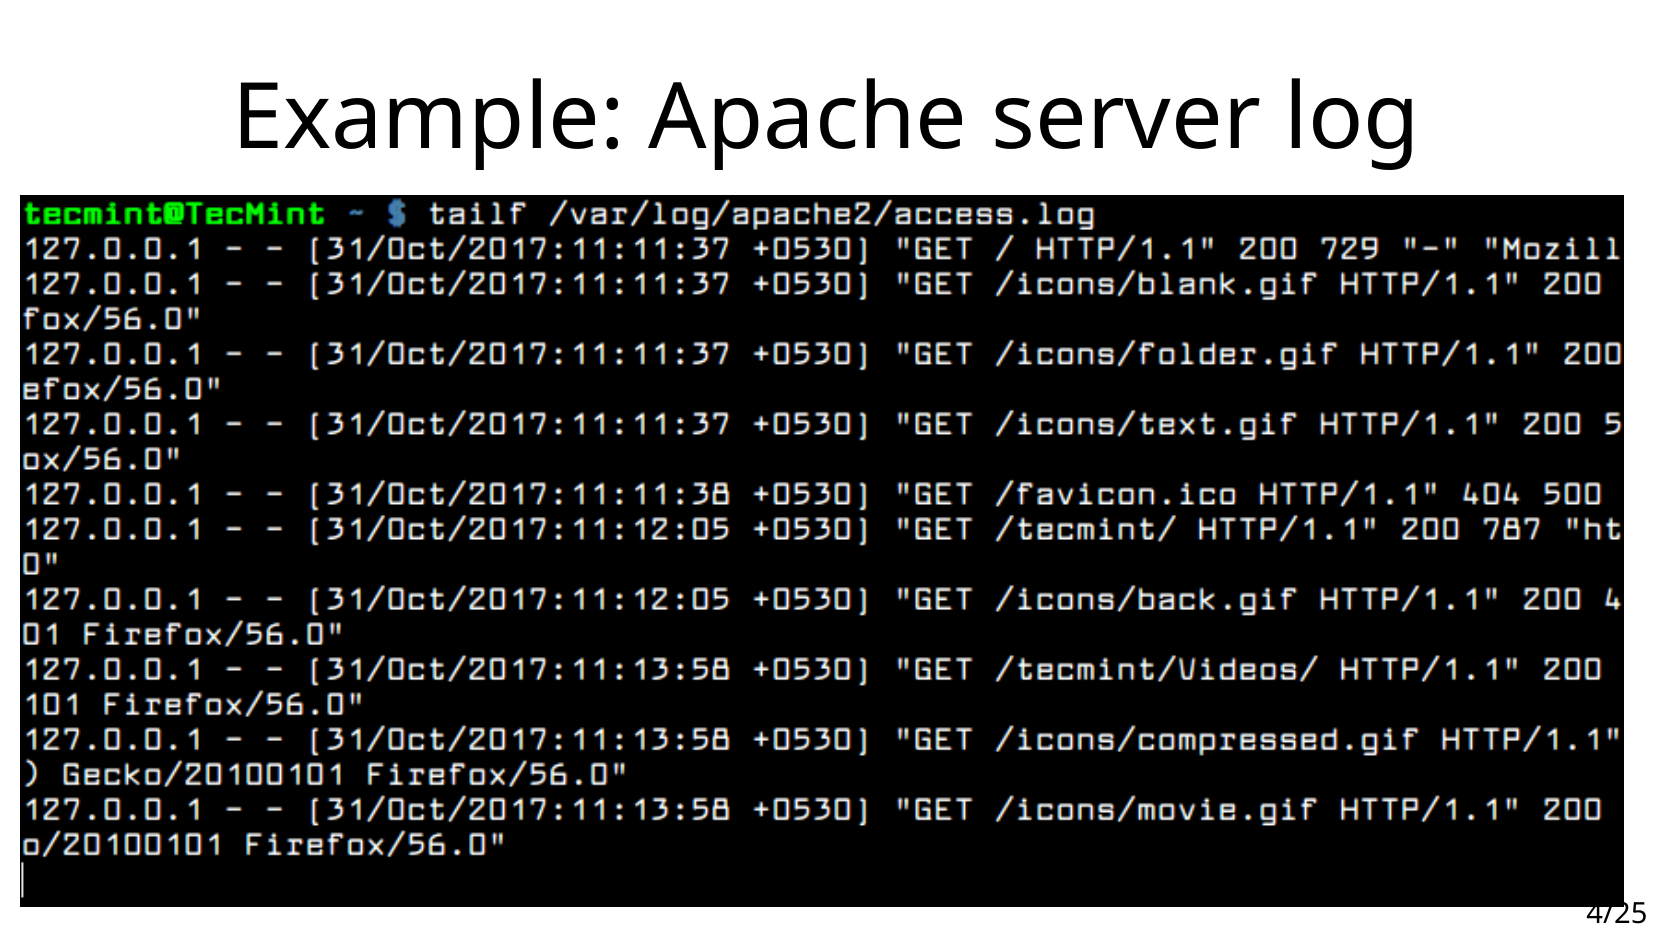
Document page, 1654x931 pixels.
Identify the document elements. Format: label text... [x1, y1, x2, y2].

picture [20, 195, 1624, 907]
title Example: Apache server log [82, 1, 1571, 195]
